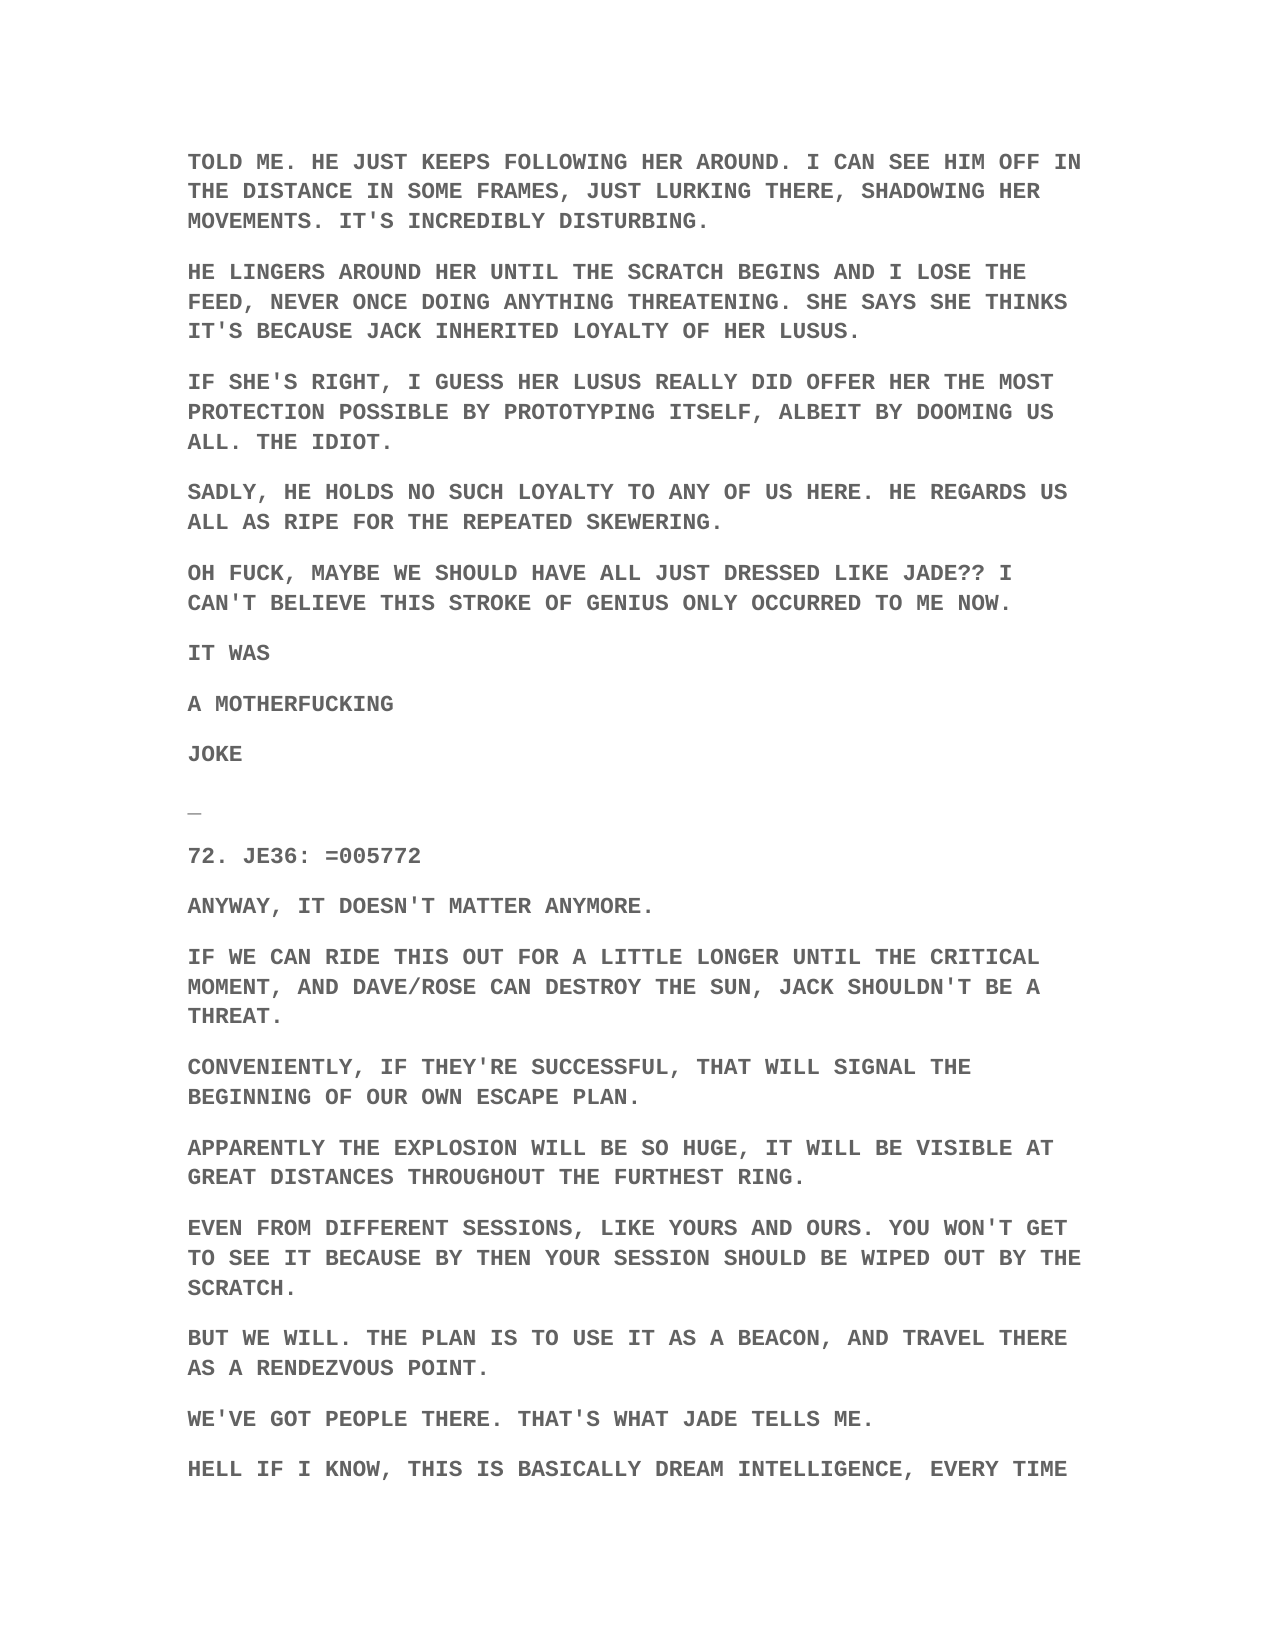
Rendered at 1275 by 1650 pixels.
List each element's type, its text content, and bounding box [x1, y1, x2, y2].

text EVEN FROM DIFFERENT SESSIONS, LIKE YOURS AND OURS. YOU WON'T GET TO SEE IT BECAUSE BY THEN YOUR SESSION SHOULD BE WIPED OUT BY THE SCRATCH. [187, 1216, 1087, 1302]
text TOLD ME. HE JUST KEEPS FOLLOWING HER AROUND. I CAN SEE HIM OFF IN THE DISTANCE IN SOME FRAMES, JUST LURKING THERE, SHADOWING HER MOVEMENTS. IT'S INCREDIBLY DISTURBING. [187, 150, 1087, 236]
text _ [187, 793, 1087, 819]
text OH FUCK, MAYBE WE SHOULD HAVE ALL JUST DRESSED LIKE JADE?? I CAN'T BELIEVE THIS STROKE OF GENIUS ONLY OCCURRED TO ME NOW. [187, 561, 1087, 617]
text A MOTHERFUCKING [187, 692, 1087, 718]
text IF WE CAN RIDE THIS OUT FOR A LITTLE LONGER UNTIL THE CRITICAL MOMENT, AND DAVE/ROSE CAN DESTROY THE SUN, JACK SHOULDN'T BE A THREAT. [187, 945, 1087, 1031]
text JOKE [187, 743, 1087, 769]
text SADLY, HE HOLDS NO SUCH LOYALTY TO ANY OF US HERE. HE REGARDS US ALL AS RIPE FOR THE REPEATED SKEWERING. [187, 481, 1087, 536]
text BUT WE WILL. THE PLAN IS TO USE IT AS A BEACON, AND TRAVEL THERE AS A RENDEZVOUS POINT. [187, 1326, 1087, 1382]
text IF SHE'S RIGHT, I GUESS HER LUSUS REALLY DID OFFER HER THE MOST PROTECTION POSSIBLE BY PROTOTYPING ITSELF, ALBEIT BY DOOMING US ALL. THE IDIOT. [187, 370, 1087, 456]
text CONVENIENTLY, IF THEY'RE SUCCESSFUL, THAT WILL SIGNAL THE BEGINNING OF OUR OWN ESCAPE PLAN. [187, 1055, 1087, 1111]
text IT WAS [187, 641, 1087, 667]
text HELL IF I KNOW, THIS IS BASICALLY DREAM INTELLIGENCE, EVERY TIME [187, 1457, 1087, 1483]
text ANYWAY, IT DOESN'T MATTER ANYMORE. [187, 894, 1087, 921]
text 72. JE36: =005772 [187, 844, 1087, 870]
text APPARENTLY THE EXPLOSION WILL BE SO HUGE, IT WILL BE VISIBLE AT GREAT DISTANCES THROUGHOUT THE FURTHEST RING. [187, 1136, 1087, 1192]
text HE LINGERS AROUND HER UNTIL THE SCRATCH BEGINS AND I LOSE THE FEED, NEVER ONCE DOING ANYTHING THREATENING. SHE SAYS SHE THINKS IT'S BECAUSE JACK INHERITED LOYALTY OF HER LUSUS. [187, 260, 1087, 346]
text WE'VE GOT PEOPLE THERE. THAT'S WHAT JADE TELLS ME. [187, 1407, 1087, 1433]
